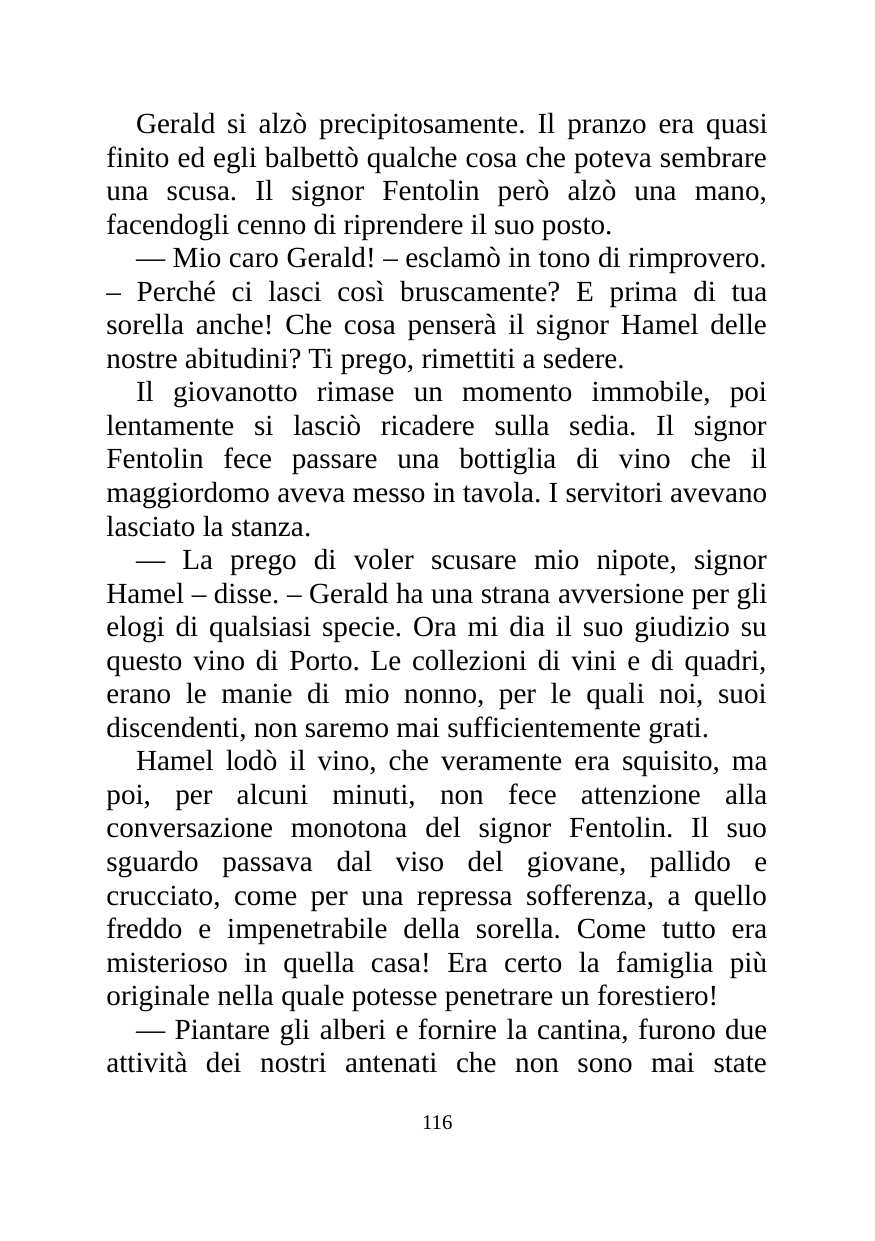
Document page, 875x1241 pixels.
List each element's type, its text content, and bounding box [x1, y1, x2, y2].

text Hamel lodò il vino, che veramente era squisito, ma poi, per alcuni minuti, non fece attenzione alla conversazione monotona del signor Fentolin. Il suo sguardo passava dal viso del giovane, pallido e crucciato, come per una repressa sofferenza, a quello freddo e impenetrabile della sorella. Come tutto era misterioso in quella casa! Era certo la famiglia più originale nella quale potesse penetrare un forestiero! [106, 743, 768, 1012]
text Il giovanotto rimase un momento immobile, poi lentamente si lasciò ricadere sulla sedia. Il signor Fentolin fece passare una bottiglia di vino che il maggiordomo aveva messo in tavola. I servitori avevano lasciato la stanza. [106, 374, 768, 542]
text — Piantare gli alberi e fornire la cantina, furono due attività dei nostri antenati che non sono mai state [106, 1012, 768, 1079]
text — Mio caro Gerald! – esclamò in tono di rimprovero. – Perché ci lasci così bruscamente? E prima di tua sorella anche! Che cosa penserà il signor Hamel delle nostre abitudini? Ti prego, rimettiti a sedere. [106, 240, 768, 374]
text Gerald si alzò precipitosamente. Il pranzo era quasi finito ed egli balbettò qualche cosa che poteva sembrare una scusa. Il signor Fentolin però alzò una mano, facendogli cenno di riprendere il suo posto. [106, 106, 768, 240]
text — La prego di voler scusare mio nipote, signor Hamel – disse. – Gerald ha una strana avversione per gli elogi di qualsiasi specie. Ora mi dia il suo giudizio su questo vino di Porto. Le collezioni di vini e di quadri, erano le manie di mio nonno, per le quali noi, suoi discendenti, non saremo mai sufficientemente grati. [106, 542, 768, 743]
